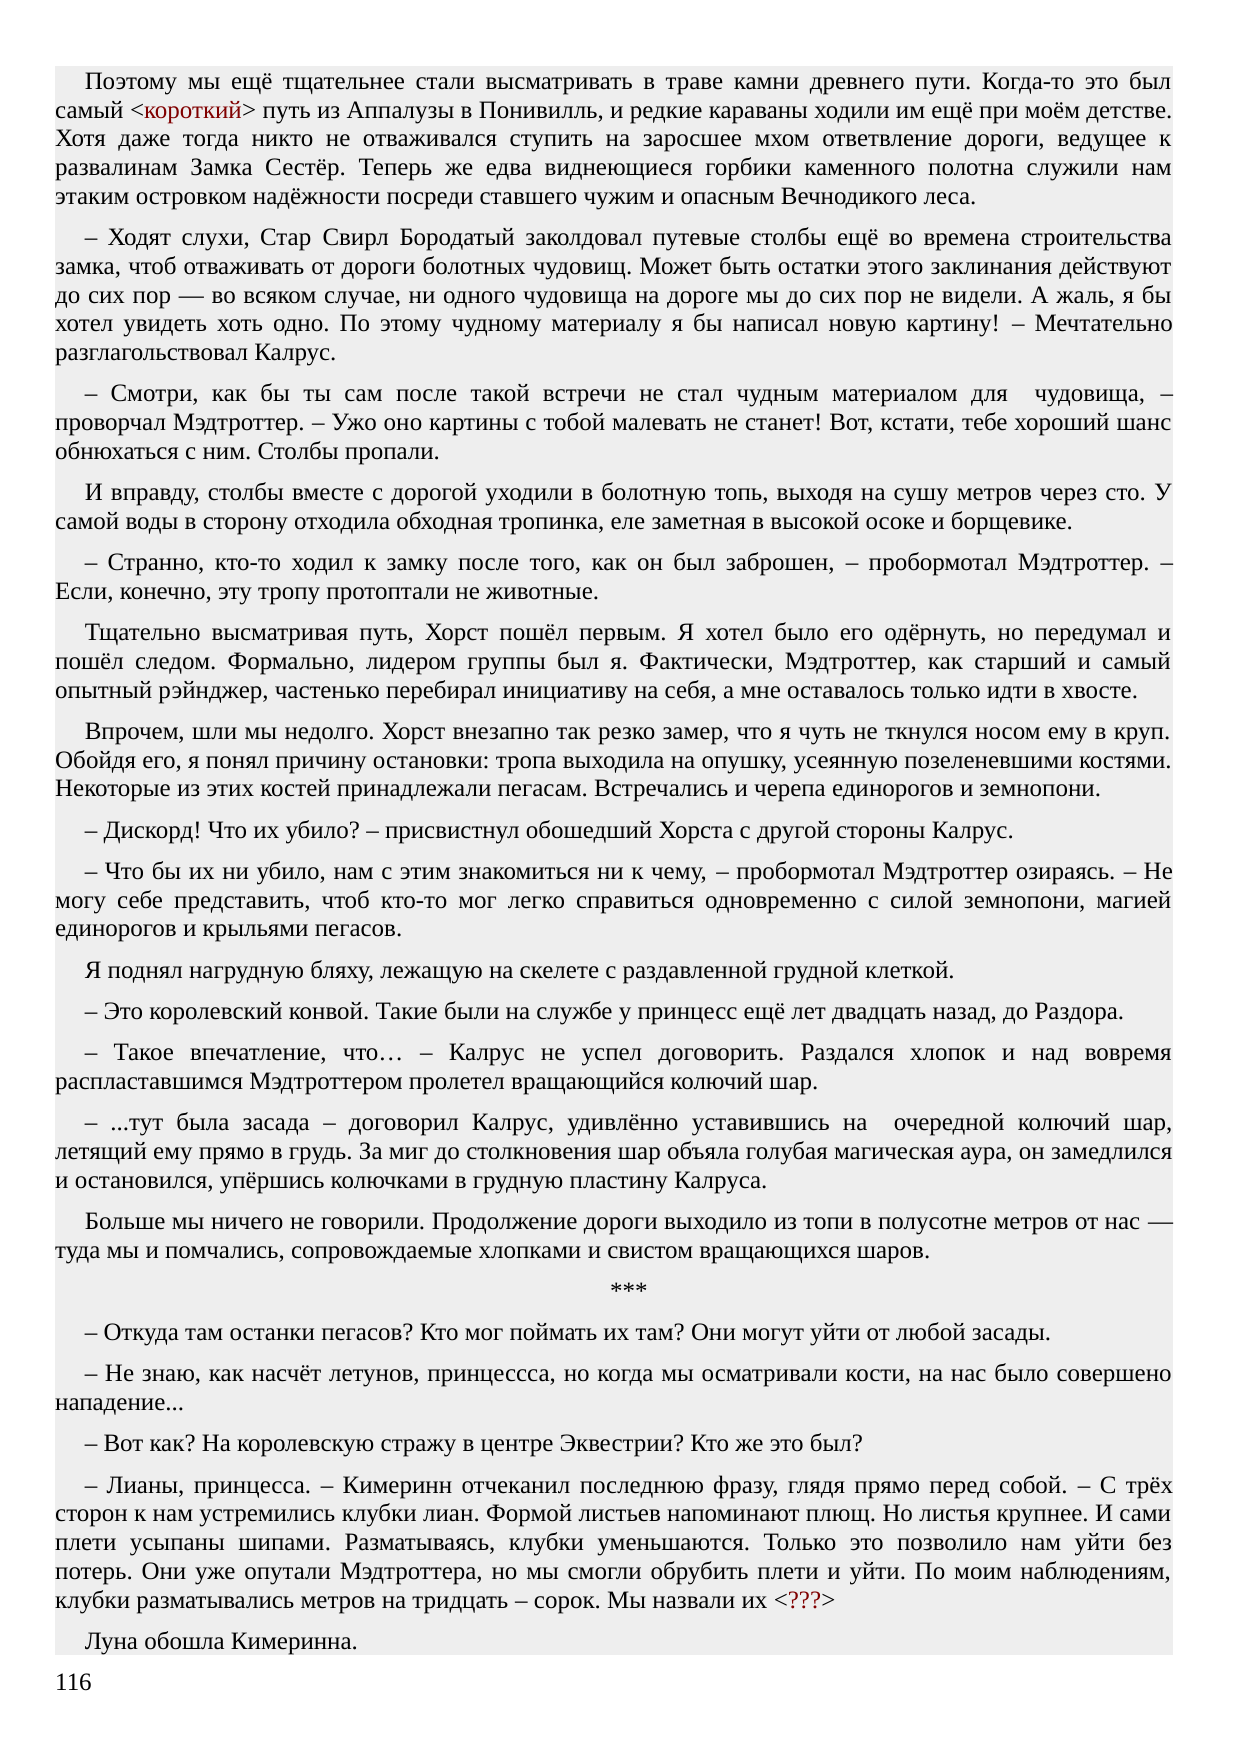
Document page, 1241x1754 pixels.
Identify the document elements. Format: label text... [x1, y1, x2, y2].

text *** [55, 1276, 1173, 1305]
text – Странно, кто-то ходил к замку после того, как он был заброшен, – пробормотал Мэдтроттер. – Если, конечно, эту тропу протоптали не животные. [55, 547, 1173, 605]
text – Такое впечатление, что… – Калрус не успел договорить. Раздался хлопок и над вовремя распластавшимся Мэдтроттером пролетел вращающийся колючий шар. [55, 1037, 1173, 1095]
text И вправду, столбы вместе с дорогой уходили в болотную топь, выходя на сушу метров через сто. У самой воды в сторону отходила обходная тропинка, еле заметная в высокой осоке и борщевике. [55, 477, 1173, 535]
text – Что бы их ни убило, нам с этим знакомиться ни к чему, – пробормотал Мэдтроттер озираясь. – Не могу себе представить, чтоб кто-то мог легко справиться одновременно с силой земнопони, магией единорогов и крыльями пегасов. [55, 856, 1173, 942]
text – Смотри, как бы ты сам после такой встречи не стал чудным материалом для чудовища, – проворчал Мэдтроттер. – Ужо оно картины с тобой малевать не станет! Вот, кстати, тебе хороший шанс обнюхаться с ним. Столбы пропали. [55, 378, 1173, 465]
text – Не знаю, как насчёт летунов, принцессса, но когда мы осматривали кости, на нас было совершено нападение... [55, 1358, 1173, 1416]
text – Дискорд! Что их убило? – присвистнул обошедший Хорста с другой стороны Калрус. [55, 815, 1173, 843]
text Я поднял нагрудную бляху, лежащую на скелете с раздавленной грудной клеткой. [55, 955, 1173, 983]
text Тщательно высматривая путь, Хорст пошёл первым. Я хотел было его одёрнуть, но передумал и пошёл следом. Формально, лидером группы был я. Фактически, Мэдтроттер, как старший и самый опытный рэйнджер, частенько перебирал инициативу на себя, а мне оставалось только идти в хвосте. [55, 617, 1173, 703]
text – Откуда там останки пегасов? Кто мог поймать их там? Они могут уйти от любой засады. [55, 1317, 1173, 1346]
text Больше мы ничего не говорили. Продолжение дороги выходило из топи в полусотне метров от нас — туда мы и помчались, сопровождаемые хлопками и свистом вращающихся шаров. [55, 1206, 1173, 1263]
text – Лианы, принцесса. – Кимеринн отчеканил последнюю фразу, глядя прямо перед собой. – С трёх сторон к нам устремились клубки лиан. Формой листьев напоминают плющ. Но листья крупнее. И сами плети усыпаны шипами. Разматываясь, клубки уменьшаются. Только это позволило нам уйти без потерь. Они уже опутали Мэдтроттера, но мы смогли обрубить плети и уйти. По моим наблюдениям, клубки разматывались метров на тридцать – сорок. Мы назвали их <???> [55, 1470, 1173, 1613]
text – Вот как? На королевскую стражу в центре Эквестрии? Кто же это был? [55, 1428, 1173, 1457]
text Впрочем, шли мы недолго. Хорст внезапно так резко замер, что я чуть не ткнулся носом ему в круп. Обойдя его, я понял причину остановки: тропа выходила на опушку, усеянную позеленевшими костями. Некоторые из этих костей принадлежали пегасам. Встречались и черепа единорогов и земнопони. [55, 716, 1173, 802]
text – Это королевский конвой. Такие были на службе у принцесс ещё лет двадцать назад, до Раздора. [55, 996, 1173, 1025]
text Луна обошла Кимеринна. [55, 1626, 1173, 1655]
text – Ходят слухи, Стар Cвирл Бородатый заколдовал путевые столбы ещё во времена строительства замка, чтоб отваживать от дороги болотных чудовищ. Может быть остатки этого заклинания действуют до сих пор — во всяком случае, ни одного чудовища на дороге мы до сих пор не видели. А жаль, я бы хотел увидеть хоть одно. По этому чудному материалу я бы написал новую картину! – Мечтательно разглагольствовал Калрус. [55, 222, 1173, 366]
text – ...тут была засада – договорил Калрус, удивлённо уставившись на очередной колючий шар, летящий ему прямо в грудь. За миг до столкновения шар объяла голубая магическая аура, он замедлился и остановился, упёршись колючками в грудную пластину Калруса. [55, 1107, 1173, 1193]
text Поэтому мы ещё тщательнее стали высматривать в траве камни древнего пути. Когда-то это был самый <короткий> путь из Аппалузы в Понивилль, и редкие караваны ходили им ещё при моём детстве. Хотя даже тогда никто не отваживался ступить на заросшее мхом ответвление дороги, ведущее к развалинам Замка Сестёр. Теперь же едва виднеющиеся горбики каменного полотна служили нам этаким островком надёжности посреди ставшего чужим и опасным Вечнодикого леса. [55, 66, 1173, 210]
